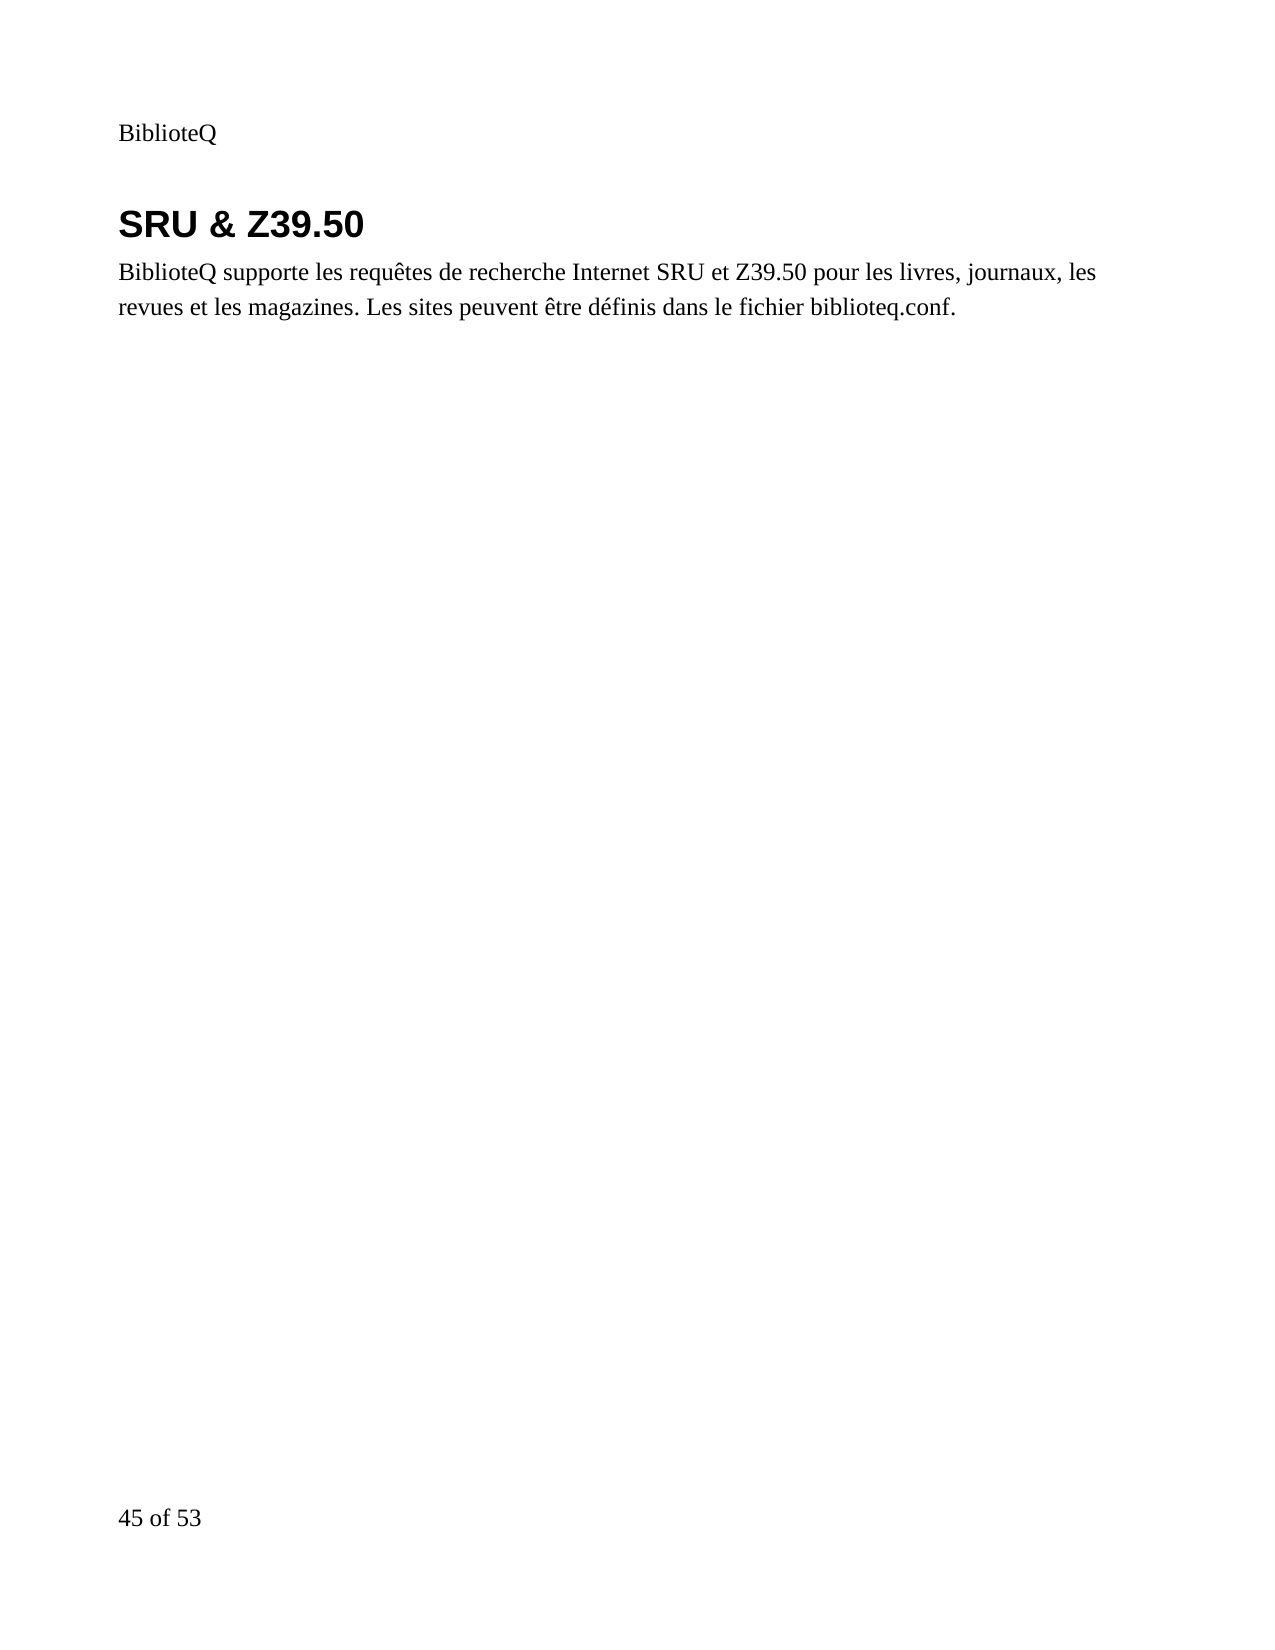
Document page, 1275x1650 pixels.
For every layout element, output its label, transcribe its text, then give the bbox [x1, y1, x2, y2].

subtitle SRU & Z39.50 [118, 201, 1157, 245]
text BiblioteQ supporte les requêtes de recherche Internet SRU et Z39.50 pour les livres, journaux, les revues et les magazines. Les sites peuvent être définis dans le fichier biblioteq.conf. [118, 257, 1157, 321]
